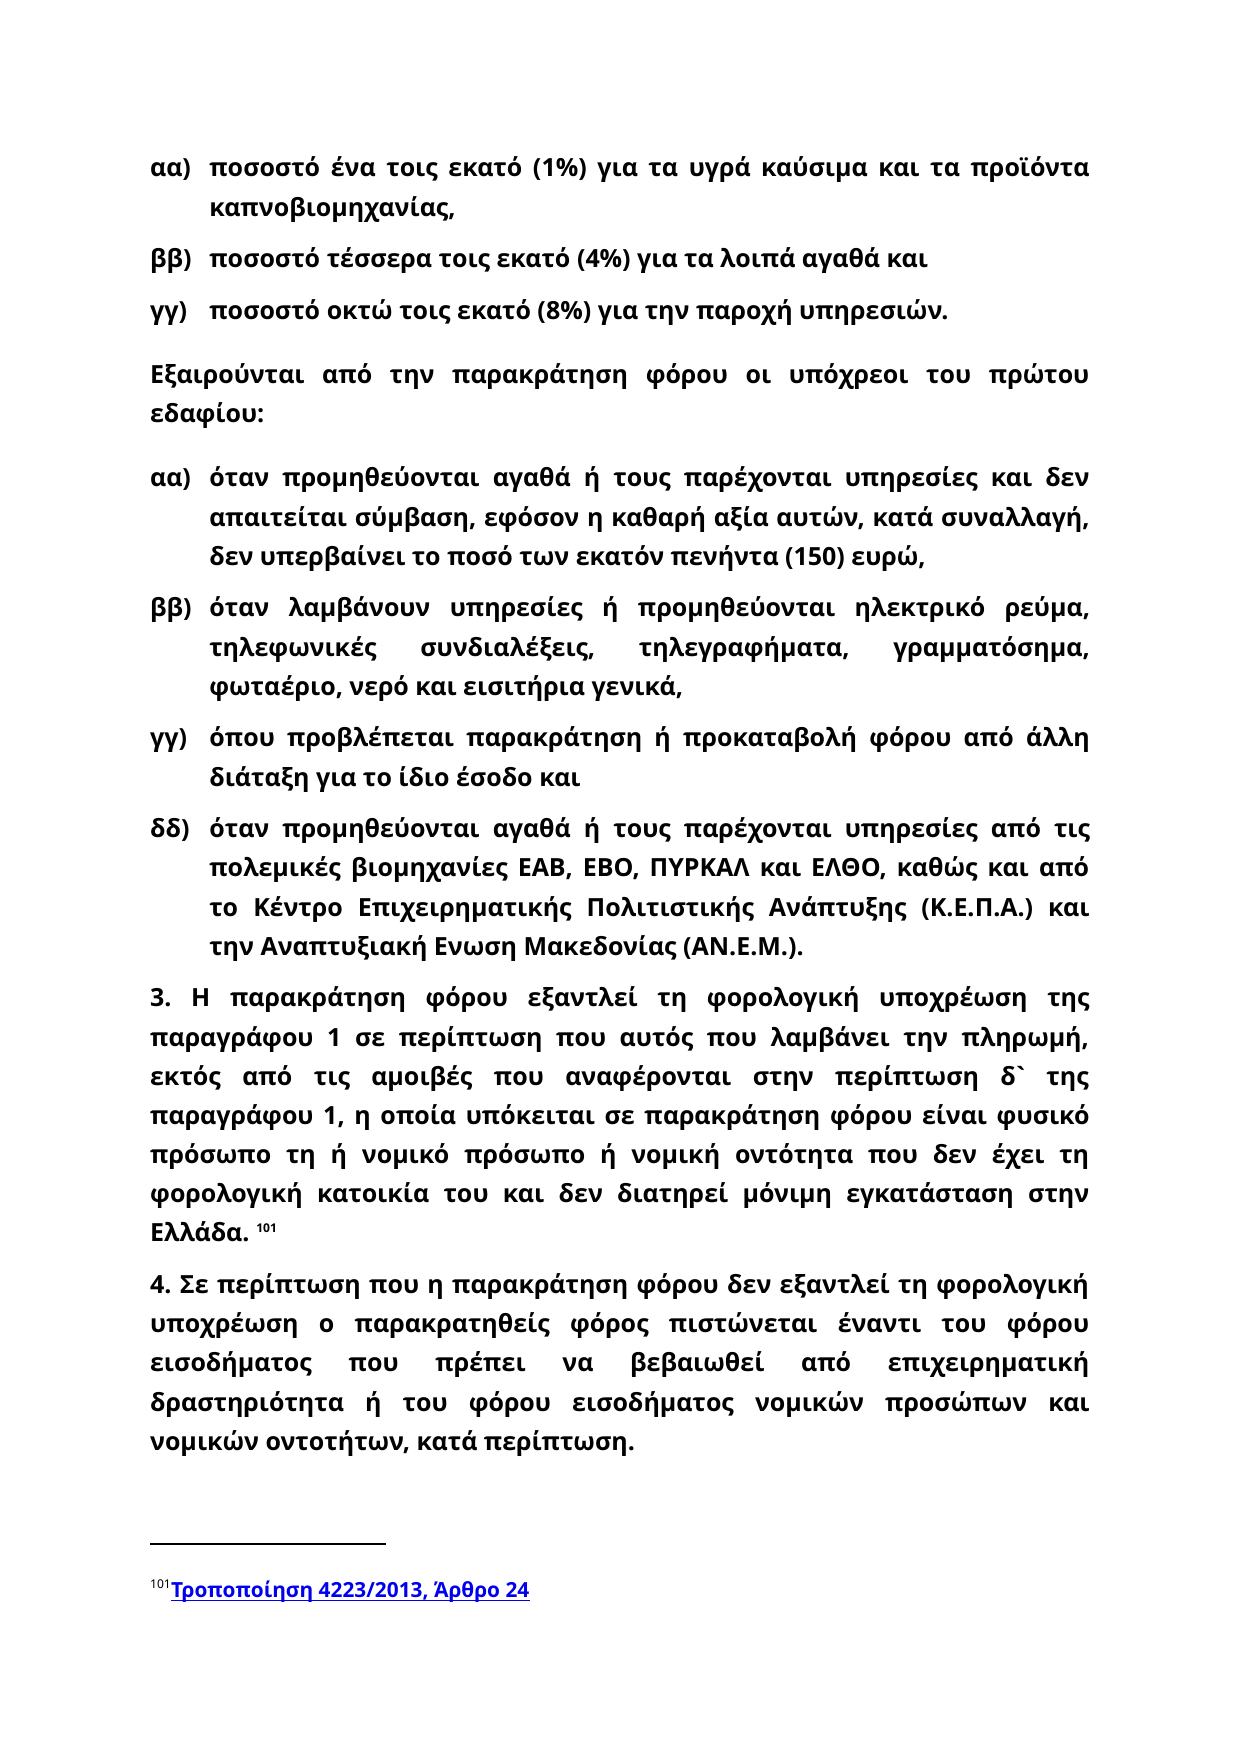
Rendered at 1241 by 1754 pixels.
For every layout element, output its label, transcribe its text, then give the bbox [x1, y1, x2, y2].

list αα) όταν προμηθεύονται αγαθά ή τους παρέχονται υπηρεσίες και δεν απαιτείται σύμβαση, εφόσον η καθαρή αξία αυτών, κατά συναλλαγή, δεν υπερβαίνει το ποσό των εκατόν πενήντα (150) ευρώ, [150, 460, 1090, 572]
text 4. Σε περίπτωση που η παρακράτηση φόρου δεν εξαντλεί τη φορολογική υποχρέωση ο παρακρατηθείς φόρος πιστώνεται έναντι του φόρου εισοδήματος που πρέπει να βεβαιωθεί από επιχειρηματική δραστηριότητα ή του φόρου εισοδήματος νομικών προσώπων και νομικών οντοτήτων, κατά περίπτωση. [150, 1267, 1090, 1457]
text 3. Η παρακράτηση φόρου εξαντλεί τη φορολογική υποχρέωση της παραγράφου 1 σε περίπτωση που αυτός που λαμβάνει την πληρωμή, εκτός από τις αμοιβές που αναφέρονται στην περίπτωση δ` της παραγράφου 1, η οποία υπόκειται σε παρακράτηση φόρου είναι φυσικό πρόσωπο τη ή νομικό πρόσωπο ή νομική οντότητα που δεν έχει τη φορολογική κατοικία του και δεν διατηρεί μόνιμη εγκατάσταση στην Ελλάδα. [150, 980, 1090, 1249]
list γγ) όπου προβλέπεται παρακράτηση ή προκαταβολή φόρου από άλλη διάταξη για το ίδιο έσοδο και [150, 720, 1090, 793]
list ββ) ποσοστό τέσσερα τοις εκατό (4%) για τα λοιπά αγαθά και [150, 241, 1090, 275]
text Τροποποίηση 4223/2013, Άρθρο 24 [150, 1576, 1090, 1604]
list αα) ποσοστό ένα τοις εκατό (1%) για τα υγρά καύσιμα και τα προϊόντα καπνοβιομηχανίας, [150, 150, 1090, 223]
list ββ) όταν λαμβάνουν υπηρεσίες ή προμηθεύονται ηλεκτρικό ρεύμα, τηλεφωνικές συνδιαλέξεις, τηλεγραφήματα, γραμματόσημα, φωταέριο, νερό και εισιτήρια γενικά, [150, 590, 1090, 702]
list δδ) όταν προμηθεύονται αγαθά ή τους παρέχονται υπηρεσίες από τις πολεμικές βιομηχανίες ΕΑΒ, ΕΒΟ, ΠΥΡΚΑΛ και ΕΛΘΟ, καθώς και από το Κέντρο Επιχειρηματικής Πολιτιστικής Ανάπτυξης (Κ.Ε.Π.Α.) και την Αναπτυξιακή Ενωση Μακεδονίας (ΑΝ.Ε.Μ.). [150, 811, 1090, 962]
text Εξαιρούνται από την παρακράτηση φόρου οι υπόχρεοι του πρώτου εδαφίου: [150, 357, 1090, 430]
list γγ) ποσοστό οκτώ τοις εκατό (8%) για την παροχή υπηρεσιών. [150, 292, 1090, 327]
